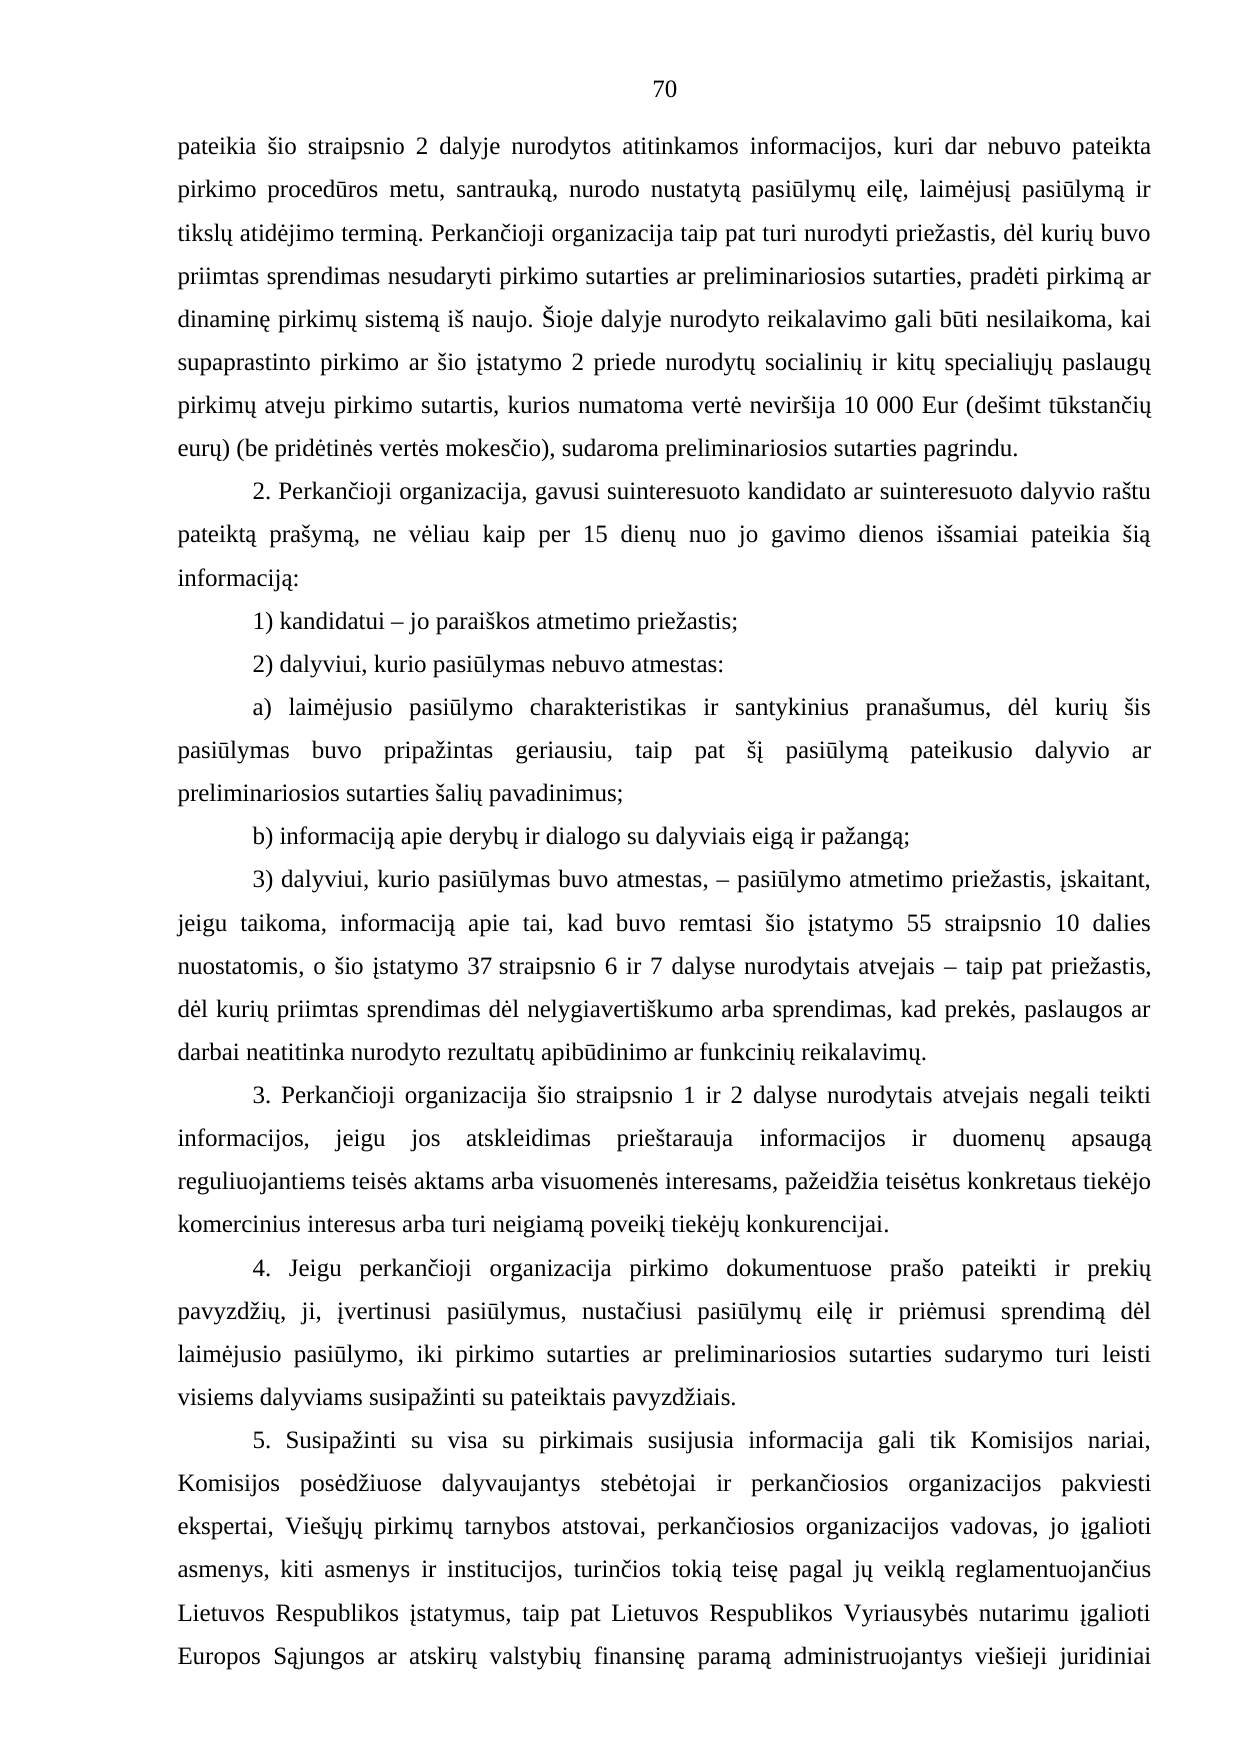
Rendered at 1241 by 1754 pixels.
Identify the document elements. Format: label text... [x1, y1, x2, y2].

text b) informaciją apie derybų ir dialogo su dalyviais eigą ir pažangą; [177, 821, 1152, 850]
text 2. Perkančioji organizacija, gavusi suinteresuoto kandidato ar suinteresuoto dalyvio raštu pateiktą prašymą, ne vėliau kaip per 15 dienų nuo jo gavimo dienos išsamiai pateikia šią informaciją: [177, 476, 1152, 591]
text 3. Perkančioji organizacija šio straipsnio 1 ir 2 dalyse nurodytais atvejais negali teikti informacijos, jeigu jos atskleidimas prieštarauja informacijos ir duomenų apsaugą reguliuojantiems teisės aktams arba visuomenės interesams, pažeidžia teisėtus konkretaus tiekėjo komercinius interesus arba turi neigiamą poveikį tiekėjų konkurencijai. [177, 1080, 1152, 1238]
text 3) dalyviui, kurio pasiūlymas buvo atmestas, – pasiūlymo atmetimo priežastis, įskaitant, jeigu taikoma, informaciją apie tai, kad buvo remtasi šio įstatymo 55 straipsnio 10 dalies nuostatomis, o šio įstatymo 37 straipsnio 6 ir 7 dalyse nurodytais atvejais – taip pat priežastis, dėl kurių priimtas sprendimas dėl nelygiavertiškumo arba sprendimas, kad prekės, paslaugos ar darbai neatitinka nurodyto rezultatų apibūdinimo ar funkcinių reikalavimų. [177, 864, 1152, 1066]
text 4. Jeigu perkančioji organizacija pirkimo dokumentuose prašo pateikti ir prekių pavyzdžių, ji, įvertinusi pasiūlymus, nustačiusi pasiūlymų eilę ir priėmusi sprendimą dėl laimėjusio pasiūlymo, iki pirkimo sutarties ar preliminariosios sutarties sudarymo turi leisti visiems dalyviams susipažinti su pateiktais pavyzdžiais. [177, 1253, 1152, 1411]
text 2) dalyviui, kurio pasiūlymas nebuvo atmestas: [177, 649, 1152, 678]
text 5. Susipažinti su visa su pirkimais susijusia informacija gali tik Komisijos nariai, Komisijos posėdžiuose dalyvaujantys stebėtojai ir perkančiosios organizacijos pakviesti ekspertai, Viešųjų pirkimų tarnybos atstovai, perkančiosios organizacijos vadovas, jo įgalioti asmenys, kiti asmenys ir institucijos, turinčios tokią teisę pagal jų veiklą reglamentuojančius Lietuvos Respublikos įstatymus, taip pat Lietuvos Respublikos Vyriausybės nutarimu įgalioti Europos Sąjungos ar atskirų valstybių finansinę paramą administruojantys viešieji juridiniai [177, 1425, 1152, 1669]
text a) laimėjusio pasiūlymo charakteristikas ir santykinius pranašumus, dėl kurių šis pasiūlymas buvo pripažintas geriausiu, taip pat šį pasiūlymą pateikusio dalyvio ar preliminariosios sutarties šalių pavadinimus; [177, 692, 1152, 807]
text 1) kandidatui – jo paraiškos atmetimo priežastis; [177, 606, 1152, 634]
text pateikia šio straipsnio 2 dalyje nurodytos atitinkamos informacijos, kuri dar nebuvo pateikta pirkimo procedūros metu, santrauką, nurodo nustatytą pasiūlymų eilę, laimėjusį pasiūlymą ir tikslų atidėjimo terminą. Perkančioji organizacija taip pat turi nurodyti priežastis, dėl kurių buvo priimtas sprendimas nesudaryti pirkimo sutarties ar preliminariosios sutarties, pradėti pirkimą ar dinaminę pirkimų sistemą iš naujo. Šioje dalyje nurodyto reikalavimo gali būti nesilaikoma, kai supaprastinto pirkimo ar šio įstatymo 2 priede nurodytų socialinių ir kitų specialiųjų paslaugų pirkimų atveju pirkimo sutartis, kurios numatoma vertė neviršija 10 000 Eur (dešimt tūkstančių eurų) (be pridėtinės vertės mokesčio), sudaroma preliminariosios sutarties pagrindu. [177, 131, 1152, 462]
